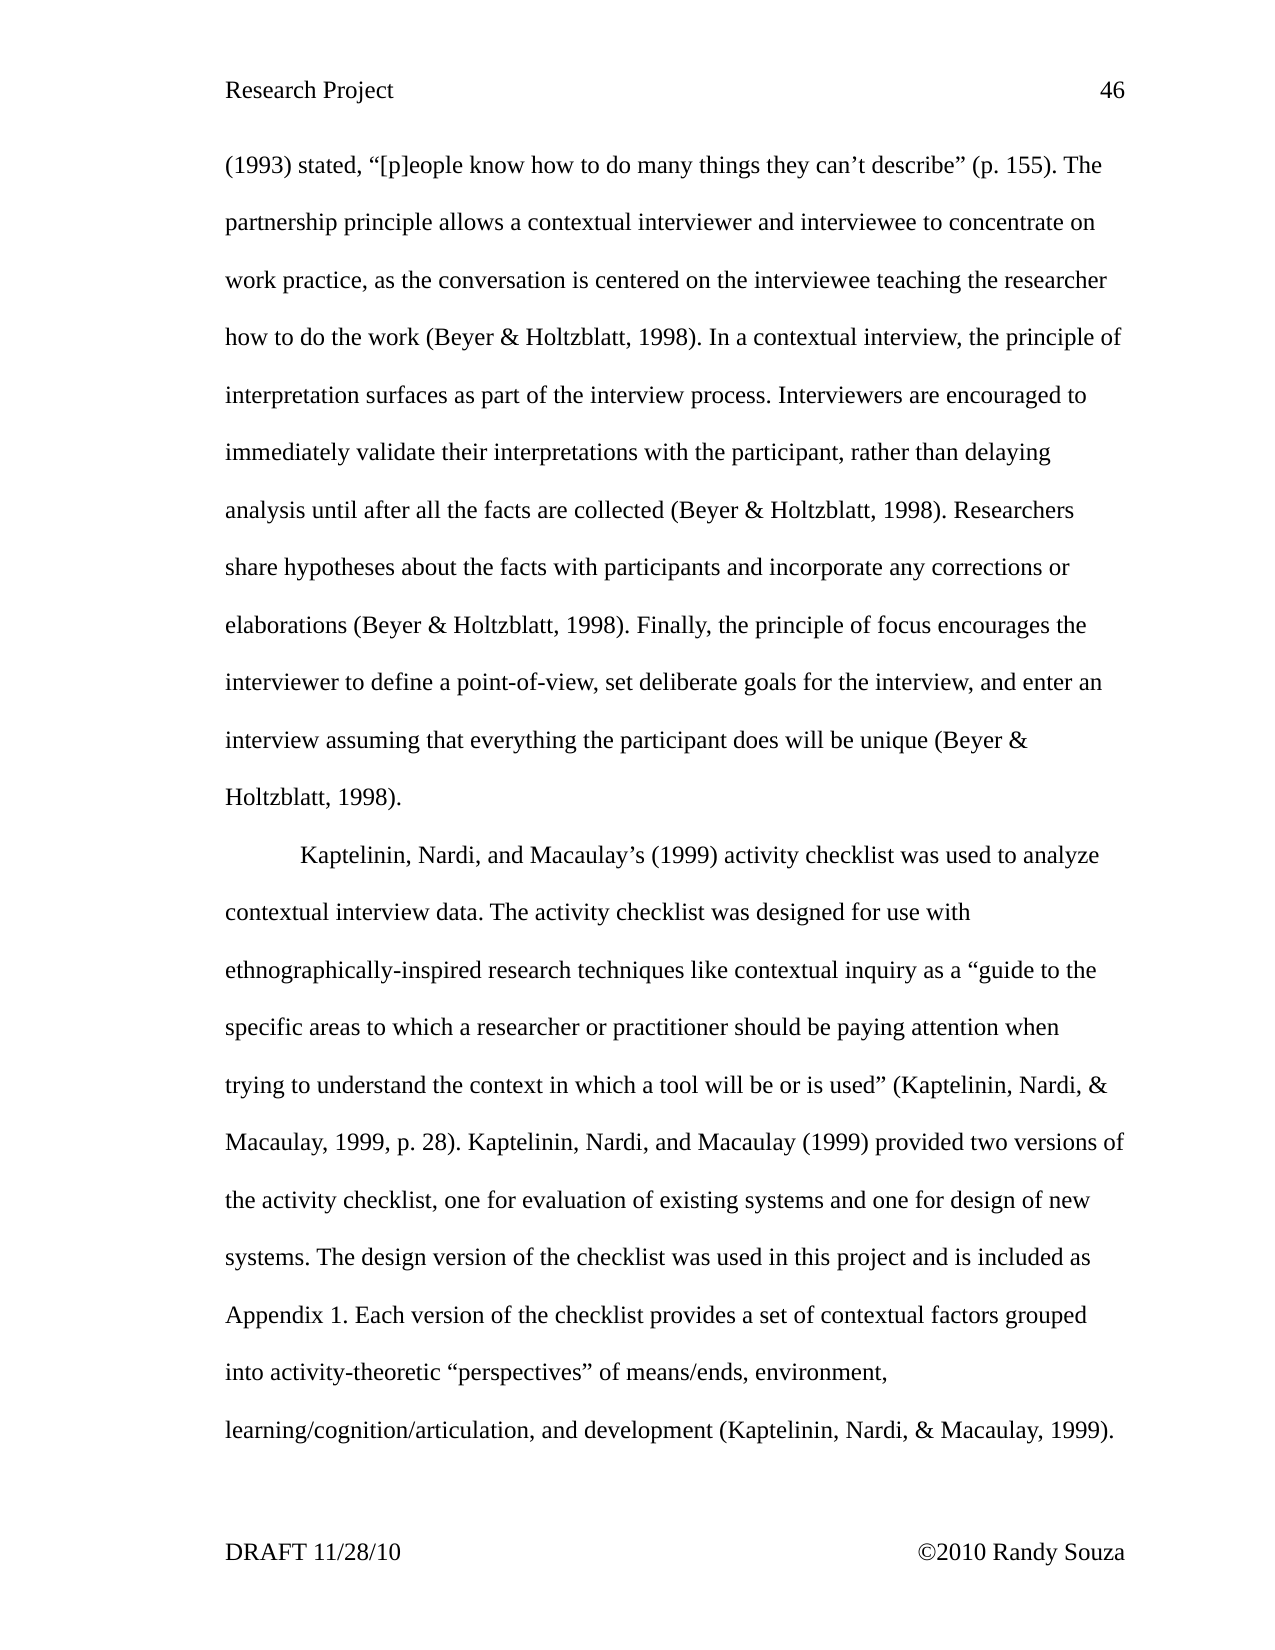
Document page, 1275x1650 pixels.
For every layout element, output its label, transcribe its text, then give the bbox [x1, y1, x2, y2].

text Kaptelinin, Nardi, and Macaulay’s (1999) activity checklist was used to analyze contextual interview data. The activity checklist was designed for use with ethnographically-inspired research techniques like contextual inquiry as a “guide to the specific areas to which a researcher or practitioner should be paying attention when trying to understand the context in which a tool will be or is used” (Kaptelinin, Nardi, & Macaulay, 1999, p. 28). Kaptelinin, Nardi, and Macaulay (1999) provided two versions of the activity checklist, one for evaluation of existing systems and one for design of new systems. The design version of the checklist was used in this project and is included as Appendix 1. Each version of the checklist provides a set of contextual factors grouped into activity-theoretic “perspectives” of means/ends, environment, learning/cognition/articulation, and development (Kaptelinin, Nardi, & Macaulay, 1999). [225, 840, 1125, 1444]
text (1993) stated, “[p]eople know how to do many things they can’t describe” (p. 155). The partnership principle allows a contextual interviewer and interviewee to concentrate on work practice, as the conversation is centered on the interviewee teaching the researcher how to do the work (Beyer & Holtzblatt, 1998). In a contextual interview, the principle of interpretation surfaces as part of the interview process. Interviewers are encouraged to immediately validate their interpretations with the participant, rather than delaying analysis until after all the facts are collected (Beyer & Holtzblatt, 1998). Researchers share hypotheses about the facts with participants and incorporate any corrections or elaborations (Beyer & Holtzblatt, 1998). Finally, the principle of focus encourages the interviewer to define a point-of-view, set deliberate goals for the interview, and enter an interview assuming that everything the participant does will be unique (Beyer & Holtzblatt, 1998). [225, 150, 1125, 811]
